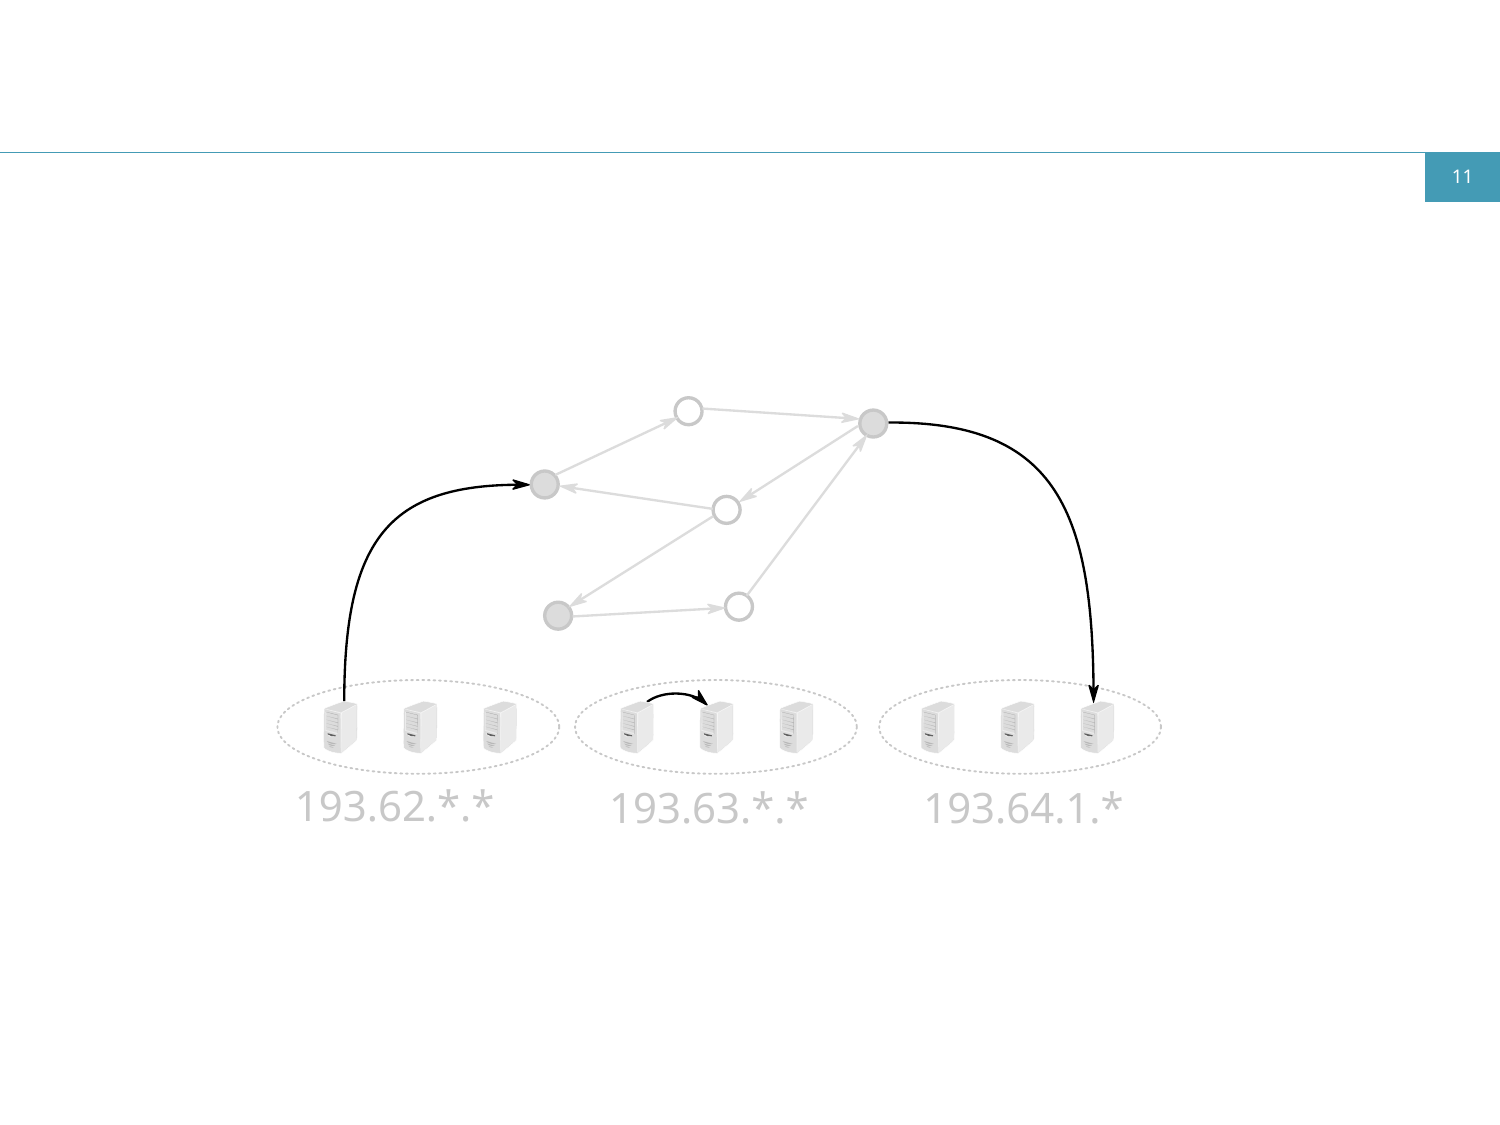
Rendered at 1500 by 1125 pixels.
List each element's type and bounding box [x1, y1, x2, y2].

picture [271, 348, 1171, 826]
